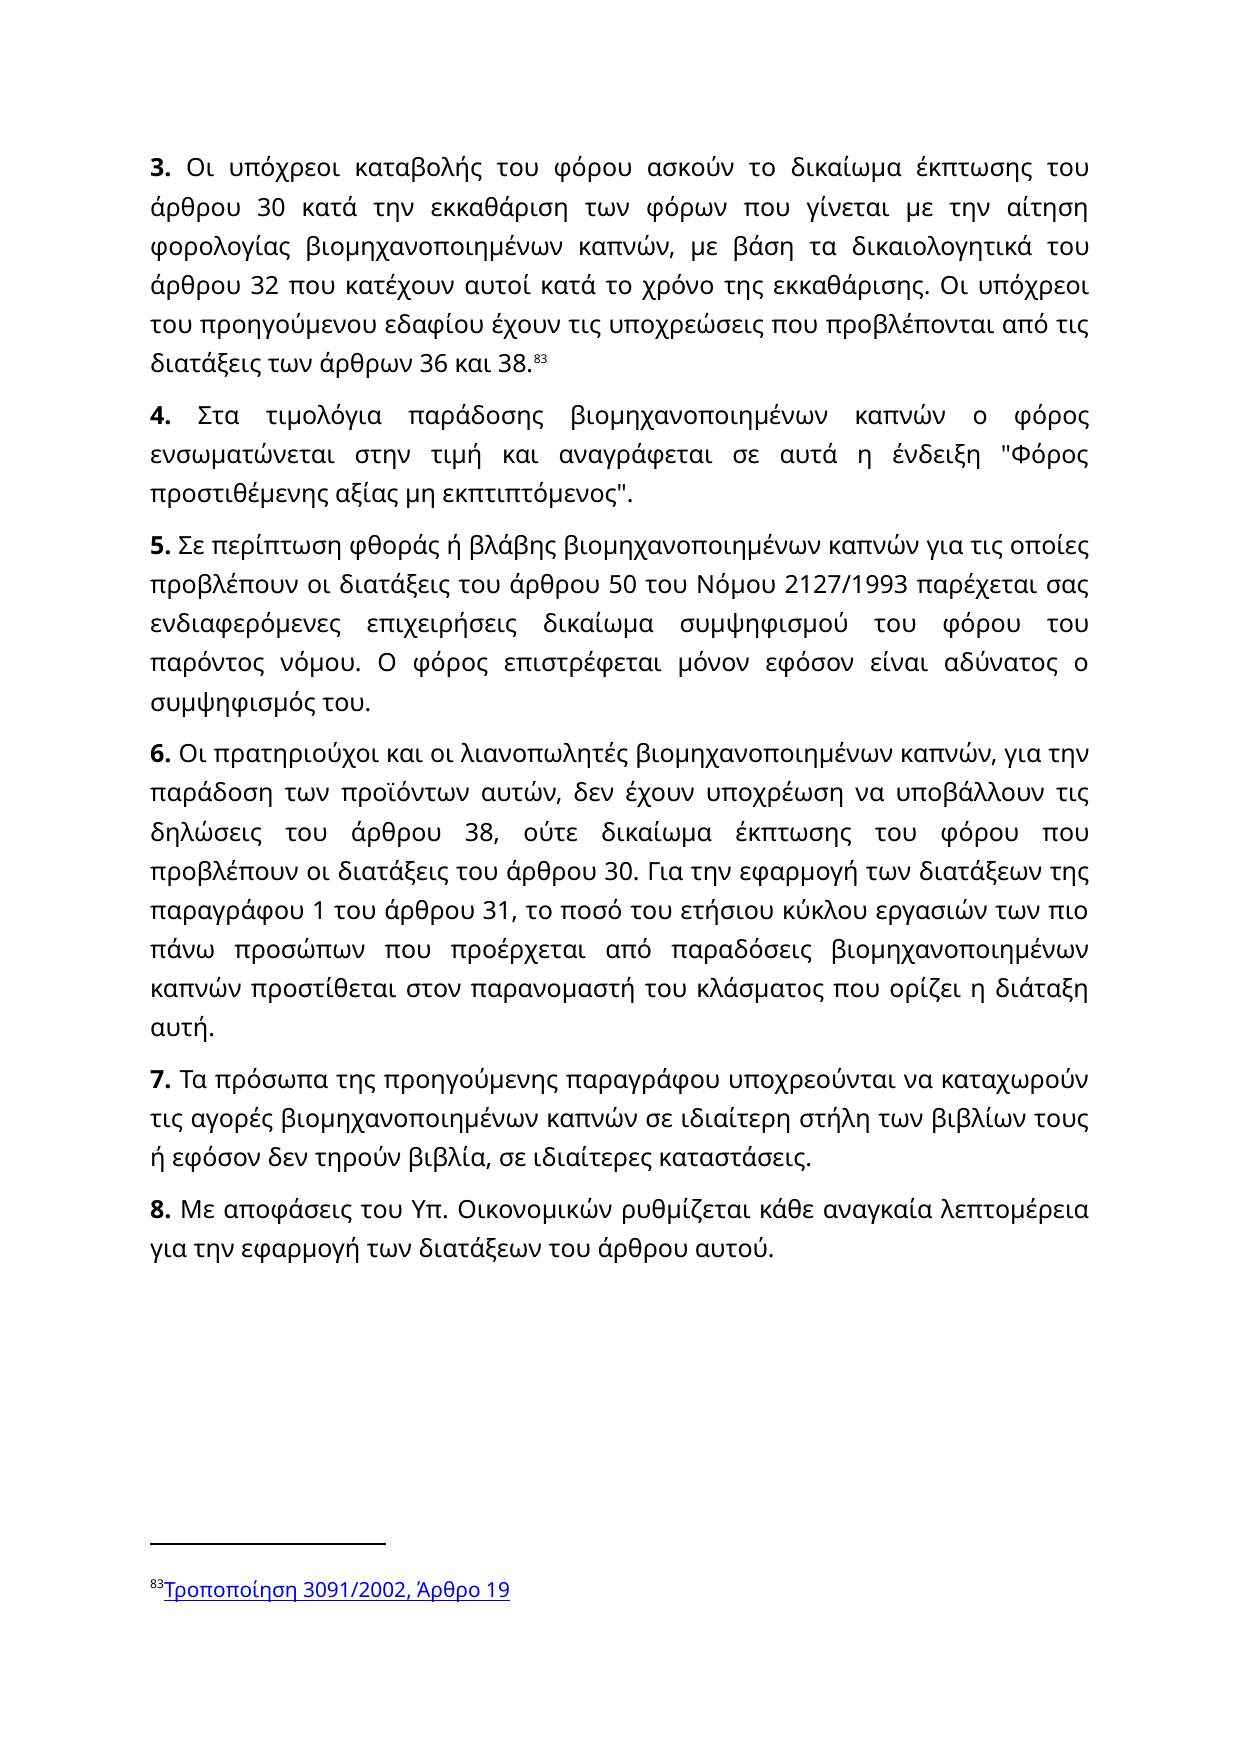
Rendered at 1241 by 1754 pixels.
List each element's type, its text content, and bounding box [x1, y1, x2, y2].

text 7. Τα πρόσωπα της προηγούμενης παραγράφου υποχρεούνται να καταχωρούν τις αγορές βιομηχανοποιημένων καπνών σε ιδιαίτερη στήλη των βιβλίων τους ή εφόσον δεν τηρούν βιβλία, σε ιδιαίτερες καταστάσεις. [150, 1062, 1090, 1174]
text 8. Με αποφάσεις του Υπ. Οικονομικών ρυθμίζεται κάθε αναγκαία λεπτομέρεια για την εφαρμογή των διατάξεων του άρθρου αυτού. [150, 1192, 1090, 1265]
text 5. Σε περίπτωση φθοράς ή βλάβης βιομηχανοποιημένων καπνών για τις οποίες προβλέπουν οι διατάξεις του άρθρου 50 του Νόμου 2127/1993 παρέχεται σας ενδιαφερόμενες επιχειρήσεις δικαίωμα συμψηφισμού του φόρου του παρόντος νόμου. Ο φόρος επιστρέφεται μόνον εφόσον είναι αδύνατος ο συμψηφισμός του. [150, 527, 1090, 718]
text 4. Στα τιμολόγια παράδοσης βιομηχανοποιημένων καπνών ο φόρος ενσωματώνεται στην τιμή και αναγράφεται σε αυτά η ένδειξη "Φόρος προστιθέμενης αξίας μη εκπτιπτόμενος". [150, 397, 1090, 510]
text 3. Οι υπόχρεοι καταβολής του φόρου ασκούν το δικαίωμα έκπτωσης του άρθρου 30 κατά την εκκαθάριση των φόρων που γίνεται με την αίτηση φορολογίας βιομηχανοποιημένων καπνών, με βάση τα δικαιολογητικά του άρθρου 32 που κατέχουν αυτοί κατά το χρόνο της εκκαθάρισης. Οι υπόχρεοι του προηγούμενου εδαφίου έχουν τις υποχρεώσεις που προβλέπονται από τις διατάξεις των άρθρων 36 και 38. [150, 150, 1090, 380]
text 6. Οι πρατηριούχοι και οι λιανοπωλητές βιομηχανοποιημένων καπνών, για την παράδοση των προϊόντων αυτών, δεν έχουν υποχρέωση να υποβάλλουν τις δηλώσεις του άρθρου 38, ούτε δικαίωμα έκπτωσης του φόρου που προβλέπουν οι διατάξεις του άρθρου 30. Για την εφαρμογή των διατάξεων της παραγράφου 1 του άρθρου 31, το ποσό του ετήσιου κύκλου εργασιών των πιο πάνω προσώπων που προέρχεται από παραδόσεις βιομηχανοποιημένων καπνών προστίθεται στον παρανομαστή του κλάσματος που ορίζει η διάταξη αυτή. [150, 736, 1090, 1044]
text Τροποποίηση 3091/2002, Άρθρο 19 [150, 1576, 1090, 1604]
